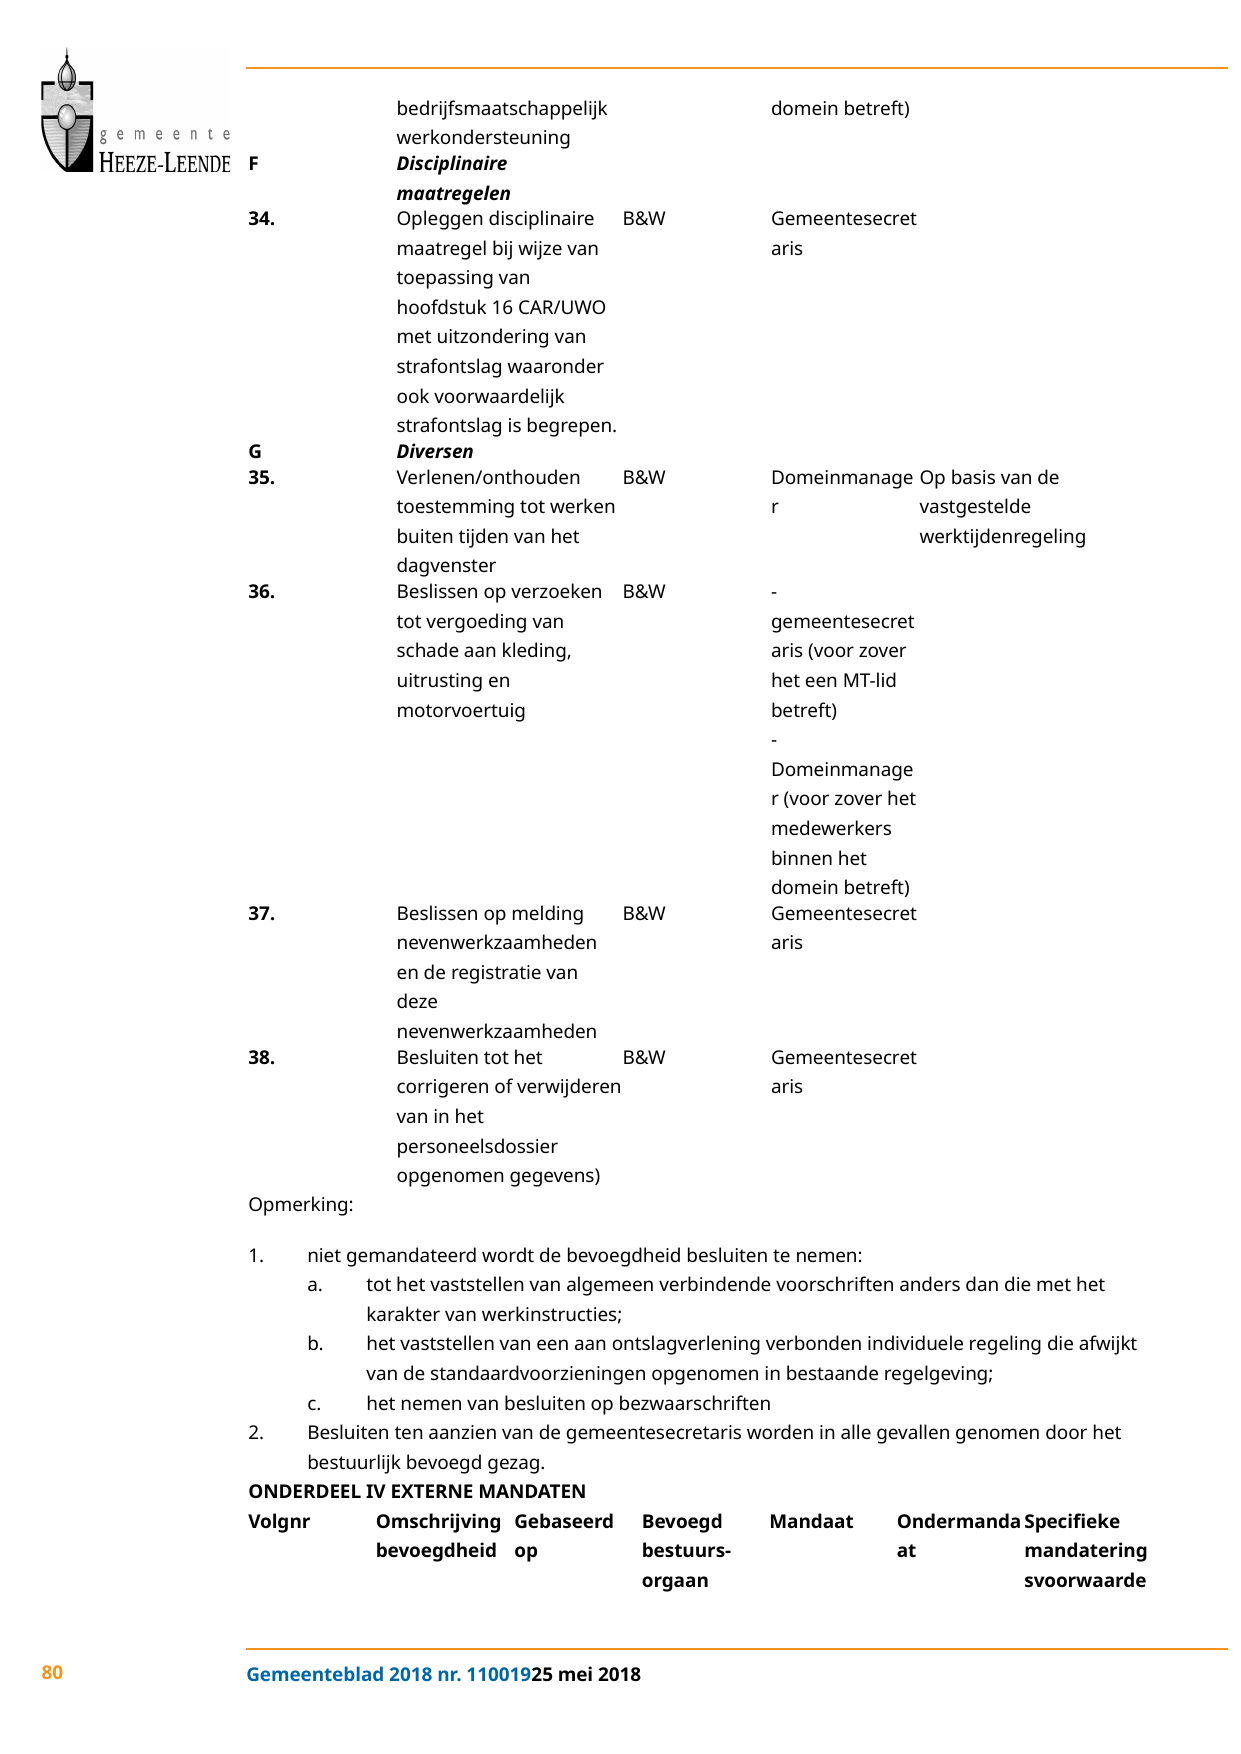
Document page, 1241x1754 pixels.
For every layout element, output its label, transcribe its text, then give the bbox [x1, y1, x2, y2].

table_cell F [248, 150, 396, 205]
table_cell [771, 438, 919, 464]
table_cell 38. [248, 1044, 396, 1188]
table_cell Besluiten tot het corrigeren of verwijderen van in het personeelsdossier opgenomen gegevens) [396, 1044, 622, 1188]
text ONDERDEEL IV EXTERNE MANDATEN [248, 1478, 1152, 1504]
table_cell Verlenen/onthouden toestemming tot werken buiten tijden van het dagvenster [396, 464, 622, 578]
list niet gemandateerd wordt de bevoegdheid besluiten te nemen: [248, 1242, 1152, 1267]
list het nemen van besluiten op bezwaarschriften [307, 1390, 1152, 1415]
table_cell [919, 150, 1152, 205]
table_cell 37. [248, 900, 396, 1044]
table_cell 34. [248, 205, 396, 438]
table_cell G [248, 438, 396, 464]
table_cell -gemeentesecretaris (voor zover het een MT-lid betreft) -Domeinmanager (voor zover het medewerkers binnen het domein betreft) [771, 579, 919, 900]
table_cell [919, 438, 1152, 464]
table_header Mandaat [769, 1508, 897, 1593]
table_cell [771, 150, 919, 205]
table_cell [622, 95, 771, 150]
table_cell [919, 900, 1152, 1044]
table_cell Op basis van de vastgestelde werktijdenregeling [919, 464, 1152, 578]
table_cell Gemeentesecretaris [771, 1044, 919, 1188]
table_cell 36. [248, 579, 396, 900]
table_header Bevoegd bestuurs-orgaan [642, 1508, 769, 1593]
table_cell [248, 95, 396, 150]
table_cell [919, 205, 1152, 438]
table_header Omschrijving bevoegdheid [376, 1508, 514, 1593]
table_cell [919, 579, 1152, 900]
table_header Specifieke mandateringsvoorwaarde [1024, 1508, 1152, 1593]
table_cell Domeinmanager [771, 464, 919, 578]
table_cell Diversen [396, 438, 622, 464]
list Besluiten ten aanzien van de gemeentesecretaris worden in alle gevallen genomen door het bestuurlijk bevoegd gezag. [248, 1419, 1152, 1474]
table_cell Disciplinaire maatregelen [396, 150, 622, 205]
table_cell Gemeentesecretaris [771, 900, 919, 1044]
table_cell 35. [248, 464, 396, 578]
text Opmerking: [248, 1191, 1152, 1217]
list tot het vaststellen van algemeen verbindende voorschriften anders dan die met het karakter van werkinstructies; [307, 1271, 1152, 1327]
table_cell Beslissen op melding nevenwerkzaamheden en de registratie van deze nevenwerkzaamheden [396, 900, 622, 1044]
table_cell Opleggen disciplinaire maatregel bij wijze van toepassing van hoofdstuk 16 CAR/UWO met uitzondering van strafontslag waaronder ook voorwaardelijk strafontslag is begrepen. [396, 205, 622, 438]
table_cell domein betreft) [771, 95, 919, 150]
table_header Ondermandaat [897, 1508, 1024, 1593]
table_header Volgnr [248, 1508, 376, 1593]
table_cell [622, 150, 771, 205]
table_cell Gemeentesecretaris [771, 205, 919, 438]
table_header Gebaseerd op [514, 1508, 642, 1593]
table_cell [919, 95, 1152, 150]
table_cell B&W [622, 1044, 771, 1188]
table_cell bedrijfsmaatschappelijk werkondersteuning [396, 95, 622, 150]
table_cell [622, 438, 771, 464]
table_cell B&W [622, 205, 771, 438]
table_cell B&W [622, 579, 771, 900]
picture [41, 47, 231, 172]
table_cell B&W [622, 464, 771, 578]
table_cell B&W [622, 900, 771, 1044]
table_cell Beslissen op verzoeken tot vergoeding van schade aan kleding, uitrusting en motorvoertuig [396, 579, 622, 900]
list het vaststellen van een aan ontslagverlening verbonden individuele regeling die afwijkt van de standaardvoorzieningen opgenomen in bestaande regelgeving; [307, 1331, 1152, 1386]
table_cell [919, 1044, 1152, 1188]
